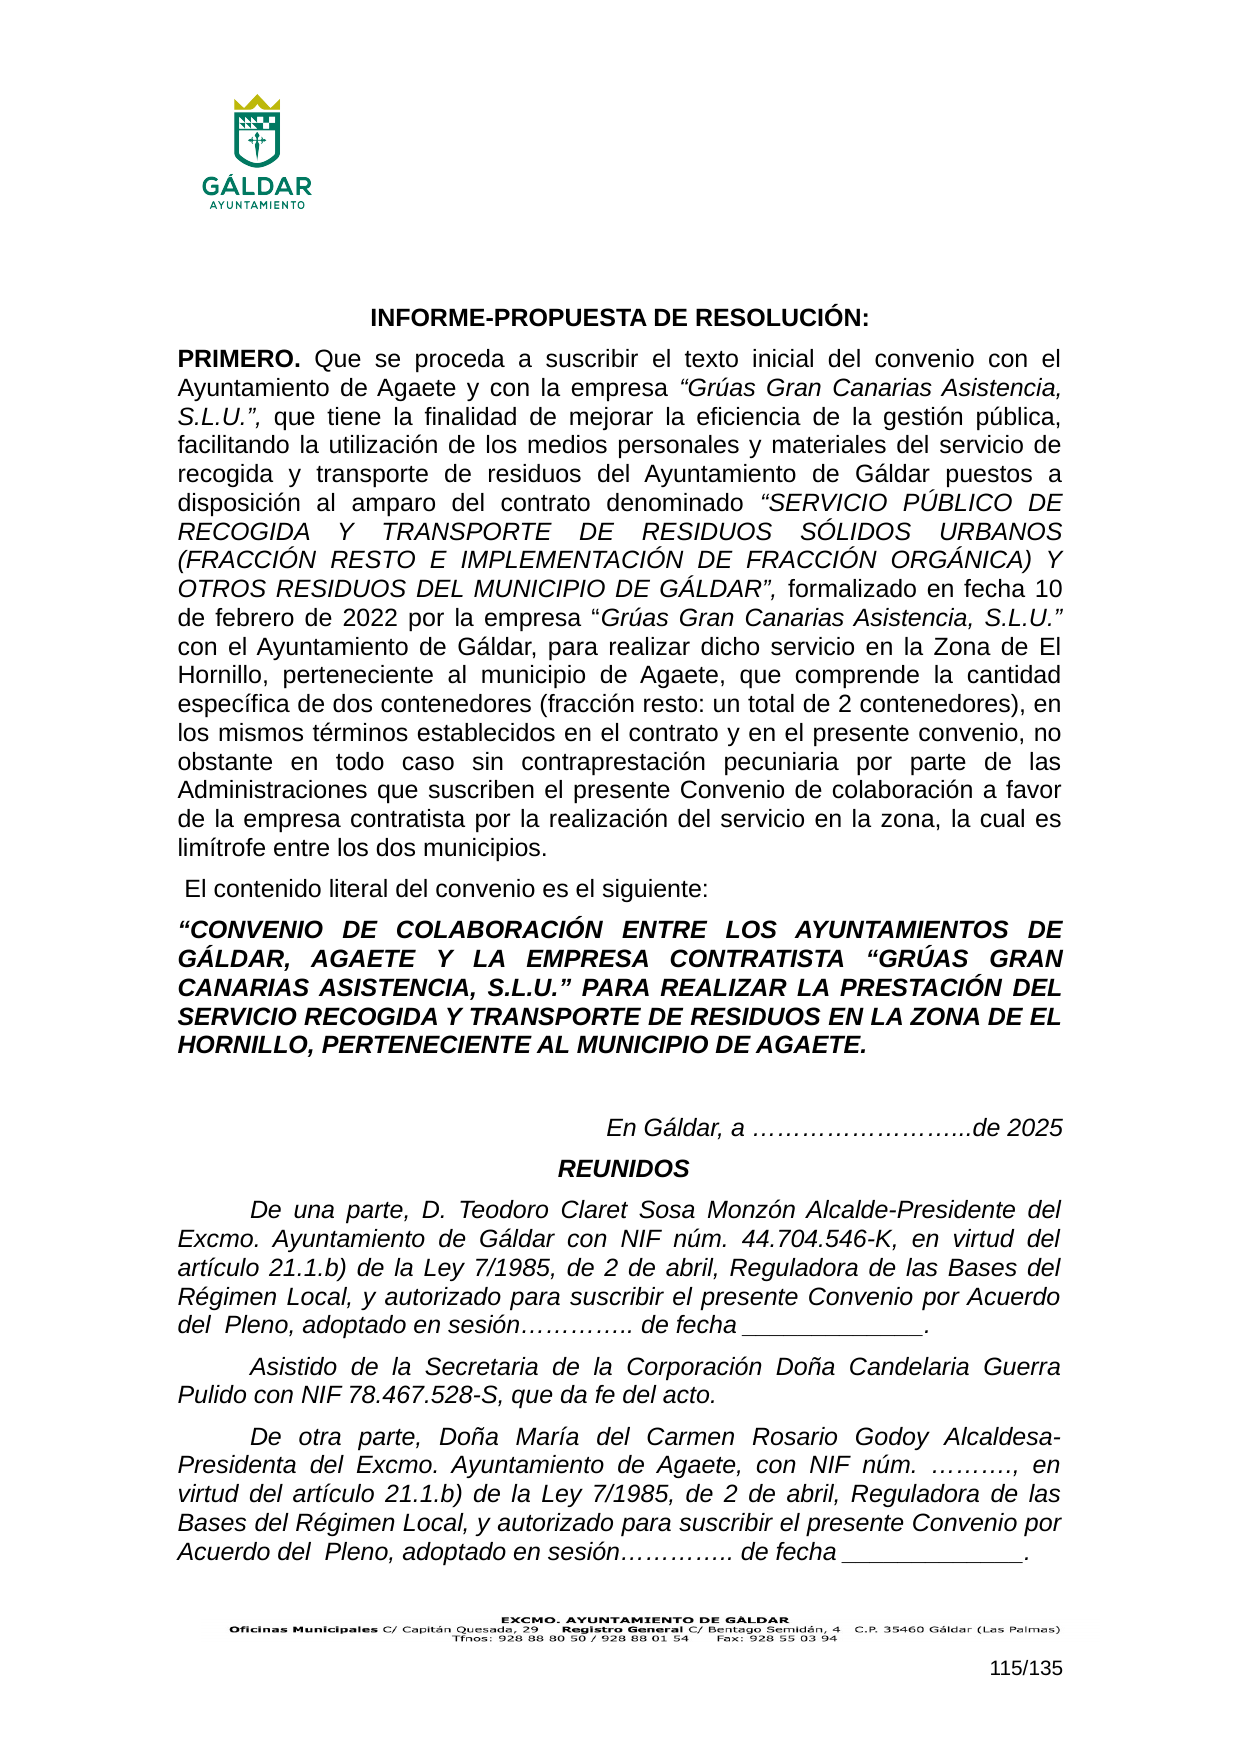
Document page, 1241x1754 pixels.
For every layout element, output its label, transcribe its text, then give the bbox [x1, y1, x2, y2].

text REUNIDOS [177, 1154, 1063, 1183]
text Asistido de la Secretaria de la Corporación Doña Candelaria Guerra Pulido con NIF 78.467.528-S, que da fe del acto. [177, 1352, 1062, 1409]
text En Gáldar, a ……………………...de 2025 [177, 1113, 1063, 1142]
text De otra parte, Doña María del Carmen Rosario Godoy Alcaldesa-Presidenta del Excmo. Ayuntamiento de Agaete, con NIF núm. ………., en virtud del artículo 21.1.b) de la Ley 7/1985, de 2 de abril, Reguladora de las Bases del Régimen Local, y autorizado para suscribir el presente Convenio por Acuerdo del Pleno, adoptado en sesión………….. de fecha _____________. [177, 1422, 1062, 1565]
text El contenido literal del convenio es el siguiente: [177, 874, 1063, 903]
text PRIMERO. Que se proceda a suscribir el texto inicial del convenio con el Ayuntamiento de Agaete y con la empresa “Grúas Gran Canarias Asistencia, S.L.U.”, que tiene la finalidad de mejorar la eficiencia de la gestión pública, facilitando la utilización de los medios personales y materiales del servicio de recogida y transporte de residuos del Ayuntamiento de Gáldar puestos a disposición al amparo del contrato denominado “SERVICIO PÚBLICO DE RECOGIDA Y TRANSPORTE DE RESIDUOS SÓLIDOS URBANOS (FRACCIÓN RESTO E IMPLEMENTACIÓN DE FRACCIÓN ORGÁNICA) Y OTROS RESIDUOS DEL MUNICIPIO DE GÁLDAR”, formalizado en fecha 10 de febrero de 2022 por la empresa “Grúas Gran Canarias Asistencia, S.L.U.” con el Ayuntamiento de Gáldar, para realizar dicho servicio en la Zona de El Hornillo, perteneciente al municipio de Agaete, que comprende la cantidad específica de dos contenedores (fracción resto: un total de 2 contenedores), en los mismos términos establecidos en el contrato y en el presente convenio, no obstante en todo caso sin contraprestación pecuniaria por parte de las Administraciones que suscriben el presente Convenio de colaboración a favor de la empresa contratista por la realización del servicio en la zona, la cual es limítrofe entre los dos municipios. [177, 344, 1063, 862]
picture [183, 73, 330, 230]
picture [230, 1616, 1071, 1642]
text “CONVENIO DE COLABORACIÓN ENTRE LOS AYUNTAMIENTOS DE GÁLDAR, AGAETE Y LA EMPRESA CONTRATISTA “GRÚAS GRAN CANARIAS ASISTENCIA, S.L.U.” PARA REALIZAR LA PRESTACIÓN DEL SERVICIO RECOGIDA Y TRANSPORTE DE RESIDUOS EN LA ZONA DE EL HORNILLO, PERTENECIENTE AL MUNICIPIO DE AGAETE. [177, 915, 1063, 1059]
text De una parte, D. Teodoro Claret Sosa Monzón Alcalde-Presidente del Excmo. Ayuntamiento de Gáldar con NIF núm. 44.704.546-K, en virtud del artículo 21.1.b) de la Ley 7/1985, de 2 de abril, Reguladora de las Bases del Régimen Local, y autorizado para suscribir el presente Convenio por Acuerdo del Pleno, adoptado en sesión………….. de fecha _____________. [177, 1195, 1062, 1339]
text INFORME-PROPUESTA DE RESOLUCIÓN: [177, 303, 1063, 332]
